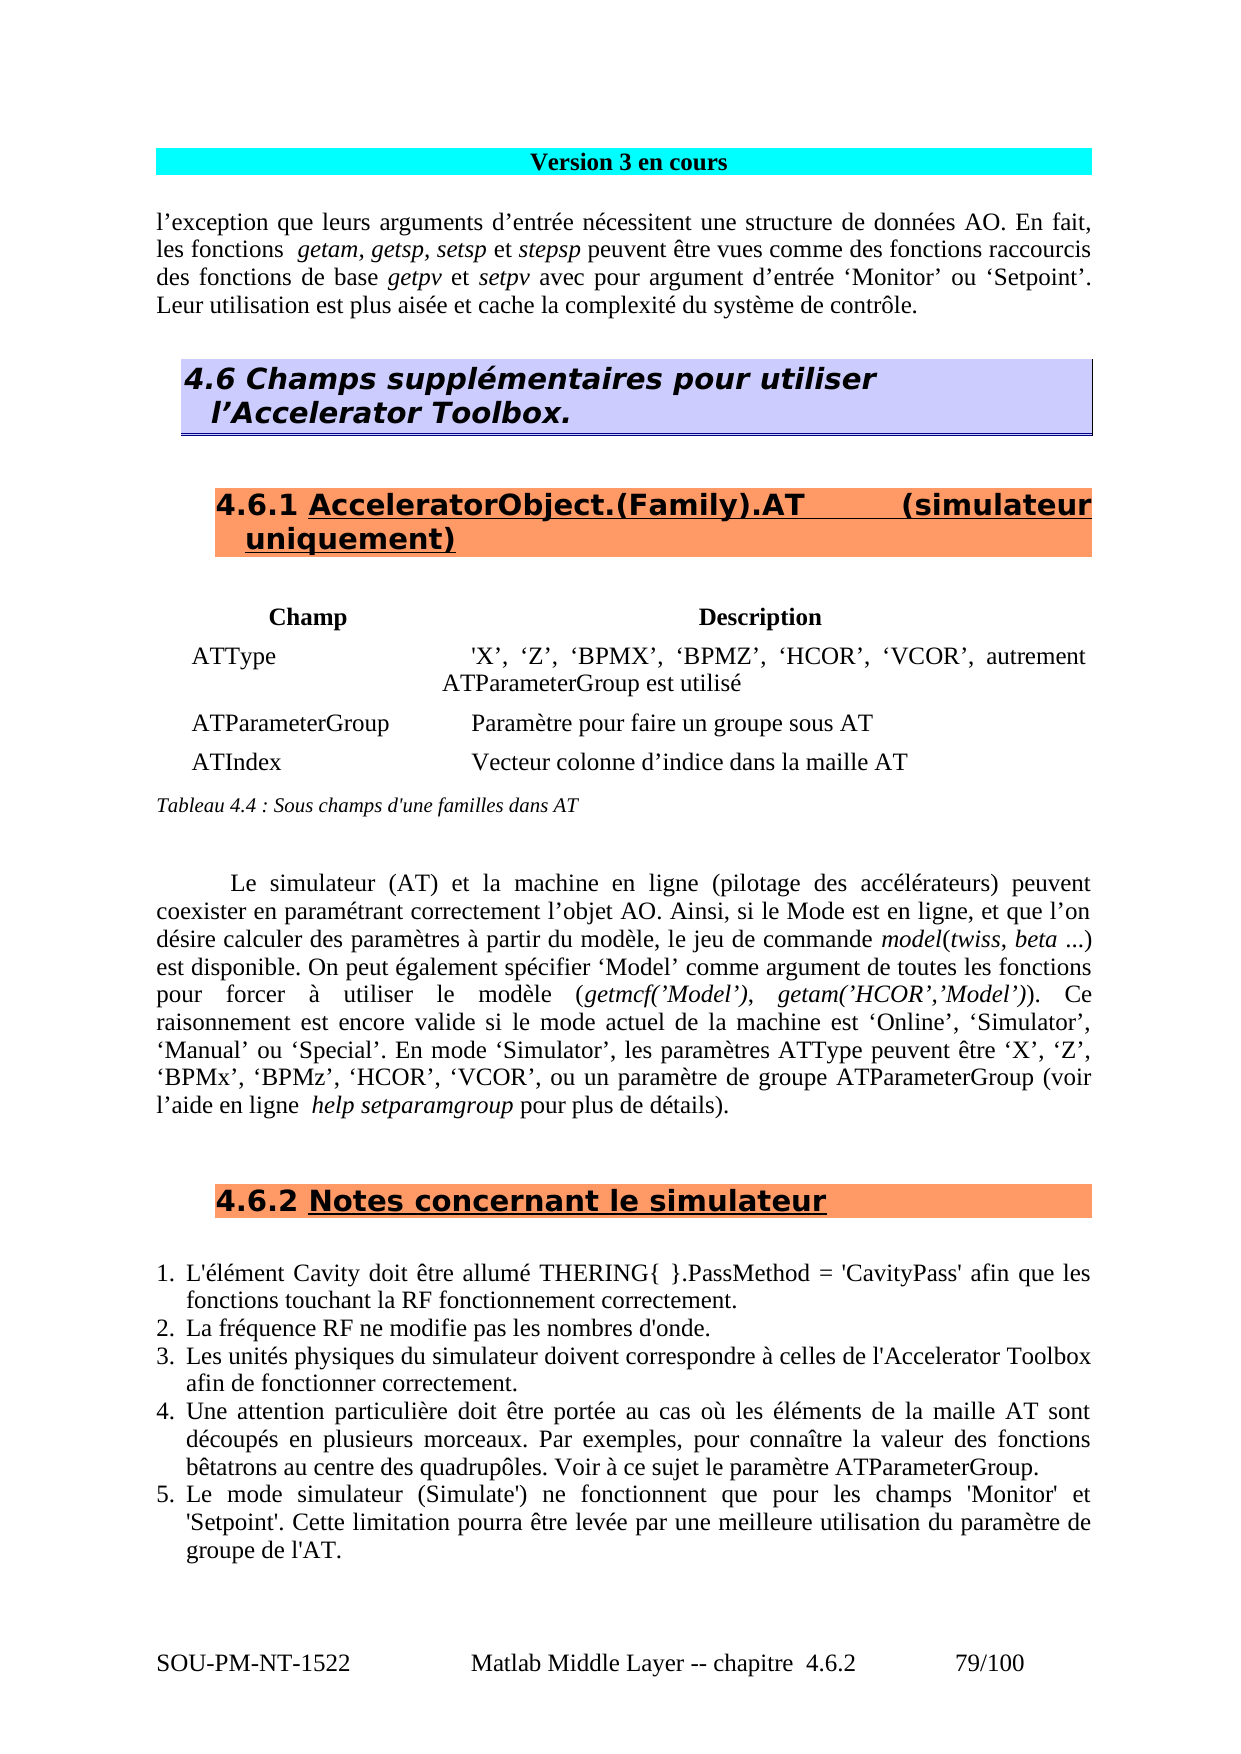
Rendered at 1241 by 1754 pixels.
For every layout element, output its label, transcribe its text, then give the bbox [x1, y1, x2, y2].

subtitle AcceleratorObject.(Family).AT (simulateur uniquement) [215, 488, 1092, 557]
subtitle Notes concernant le simulateur [215, 1184, 1092, 1218]
table_cell ATParameterGroup [156, 703, 436, 742]
list Le mode simulateur (Simulate') ne fonctionnent que pour les champs 'Monitor' et 'Setpoint'. Cette limitation pourra être levée par une meilleure utilisation du paramètre de groupe de l'AT. [156, 1480, 1092, 1563]
list La fréquence RF ne modifie pas les nombres d'onde. [156, 1314, 1092, 1342]
table_cell 'X’, ‘Z’, ‘BPMX’, ‘BPMZ’, ‘HCOR’, ‘VCOR’, autrement ATParameterGroup est utilisé [436, 636, 1092, 703]
text Tableau 4.4 : Sous champs d'une familles dans AT [156, 794, 1092, 817]
list Une attention particulière doit être portée au cas où les éléments de la maille AT sont découpés en plusieurs morceaux. Par exemples, pour connaître la valeur des fonctions bêtatrons au centre des quadrupôles. Voir à ce sujet le paramètre ATParameterGroup. [156, 1397, 1092, 1480]
list L'élément Cavity doit être allumé THERING{ }.PassMethod = 'CavityPass' afin que les fonctions touchant la RF fonctionnement correctement. [156, 1259, 1092, 1314]
text l’exception que leurs arguments d’entrée nécessitent une structure de données AO. En fait, les fonctions getam, getsp, setsp et stepsp peuvent être vues comme des fonctions raccourcis des fonctions de base getpv et setpv avec pour argument d’entrée ‘Monitor’ ou ‘Setpoint’. Leur utilisation est plus aisée et cache la complexité du système de contrôle. [156, 208, 1092, 319]
table_header Description [436, 597, 1092, 636]
table_cell Paramètre pour faire un groupe sous AT [436, 703, 1092, 742]
subtitle Champs supplémentaires pour utiliser l’Accelerator Toolbox. [181, 359, 1092, 433]
table_cell ATType [156, 636, 436, 703]
text Le simulateur (AT) et la machine en ligne (pilotage des accélérateurs) peuvent coexister en paramétrant correctement l’objet AO. Ainsi, si le Mode est en ligne, et que l’on désire calculer des paramètres à partir du modèle, le jeu de commande model(twiss, beta ...) est disponible. On peut également spécifier ‘Model’ comme argument de toutes les fonctions pour forcer à utiliser le modèle (getmcf(’Model’), getam(’HCOR’,’Model’)). Ce raisonnement est encore valide si le mode actuel de la machine est ‘Online’, ‘Simulator’, ‘Manual’ ou ‘Special’. En mode ‘Simulator’, les paramètres ATType peuvent être ‘X’, ‘Z’, ‘BPMx’, ‘BPMz’, ‘HCOR’, ‘VCOR’, ou un paramètre de groupe ATParameterGroup (voir l’aide en ligne help setparamgroup pour plus de détails). [156, 869, 1092, 1119]
table_cell Vecteur colonne d’indice dans la maille AT [436, 742, 1092, 781]
table_header Champ [156, 597, 436, 636]
table_cell ATIndex [156, 742, 436, 781]
list Les unités physiques du simulateur doivent correspondre à celles de l'Accelerator Toolbox afin de fonctionner correctement. [156, 1342, 1092, 1397]
